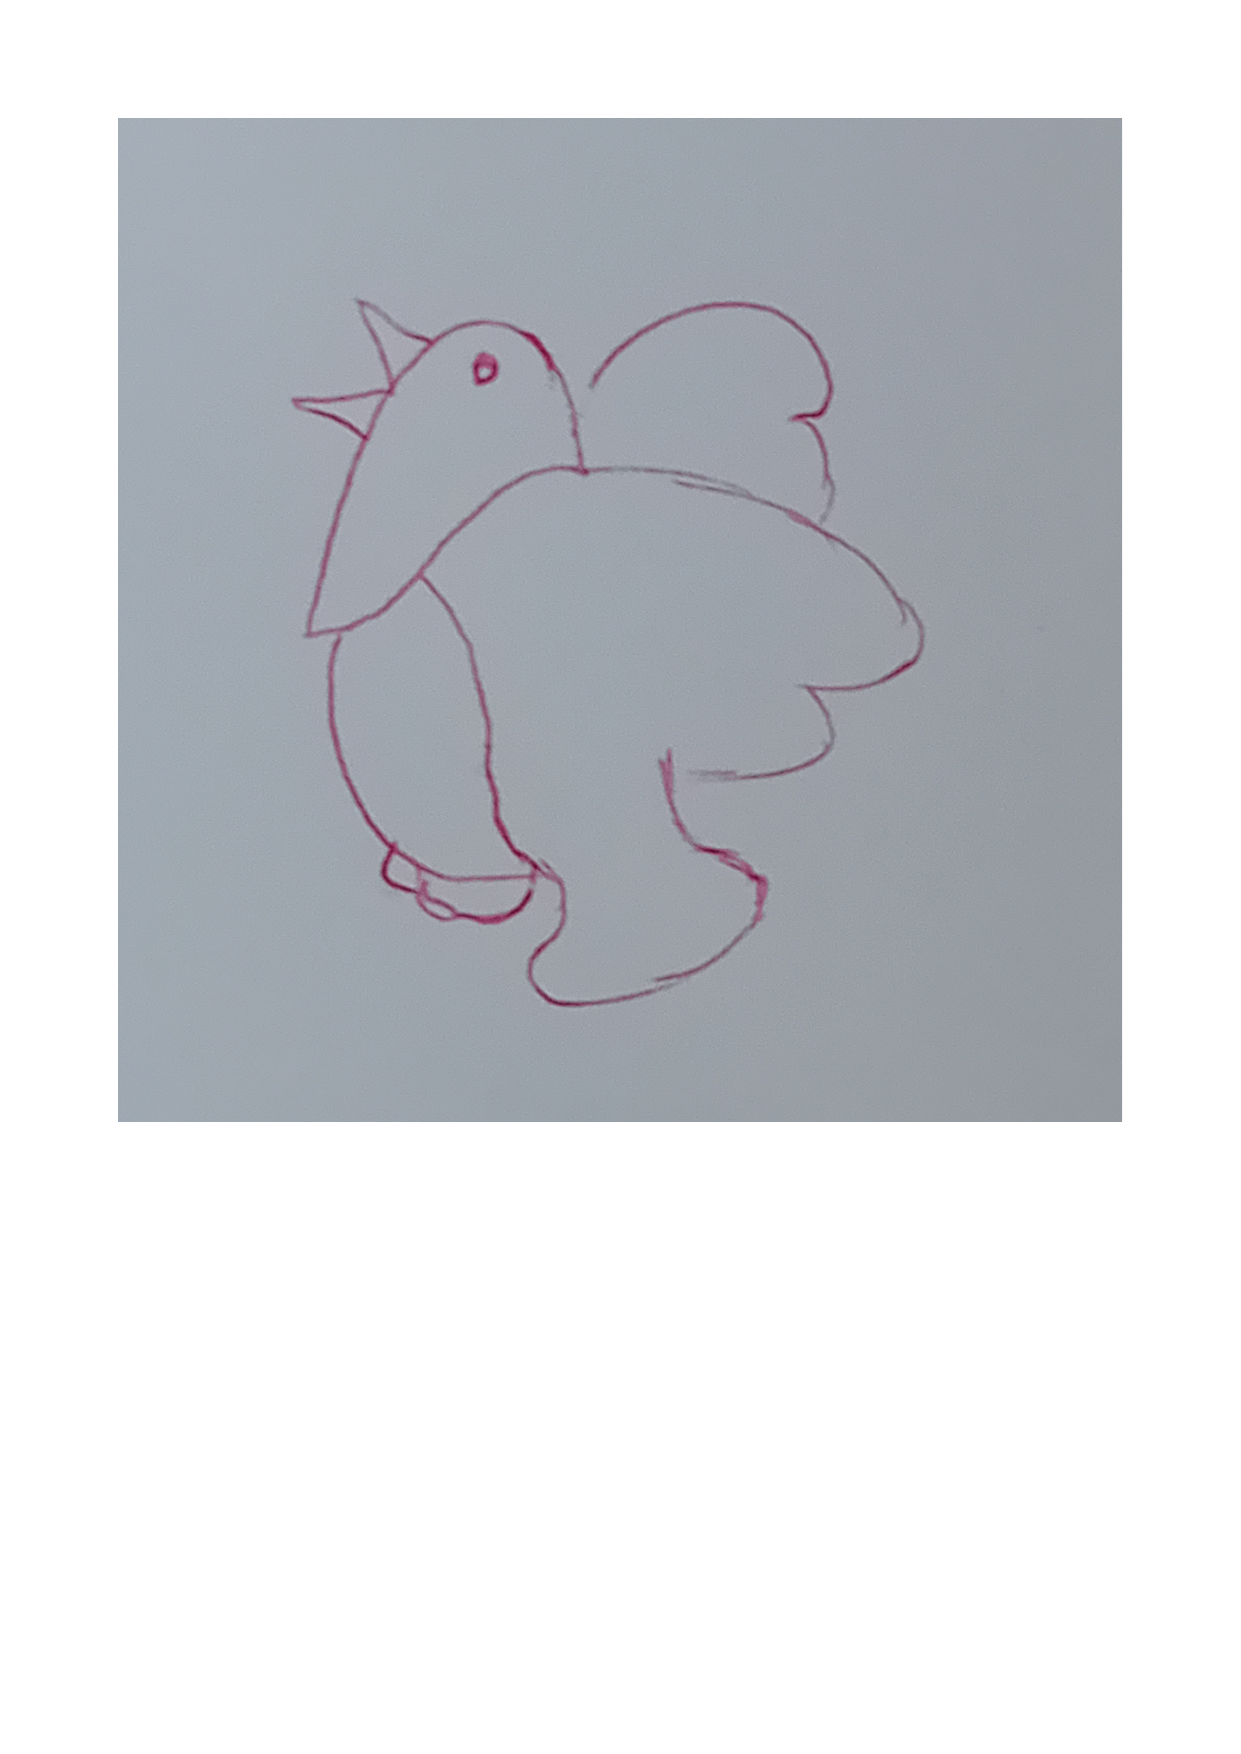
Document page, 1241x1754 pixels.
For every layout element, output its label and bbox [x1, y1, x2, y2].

picture [118, 118, 1123, 1122]
